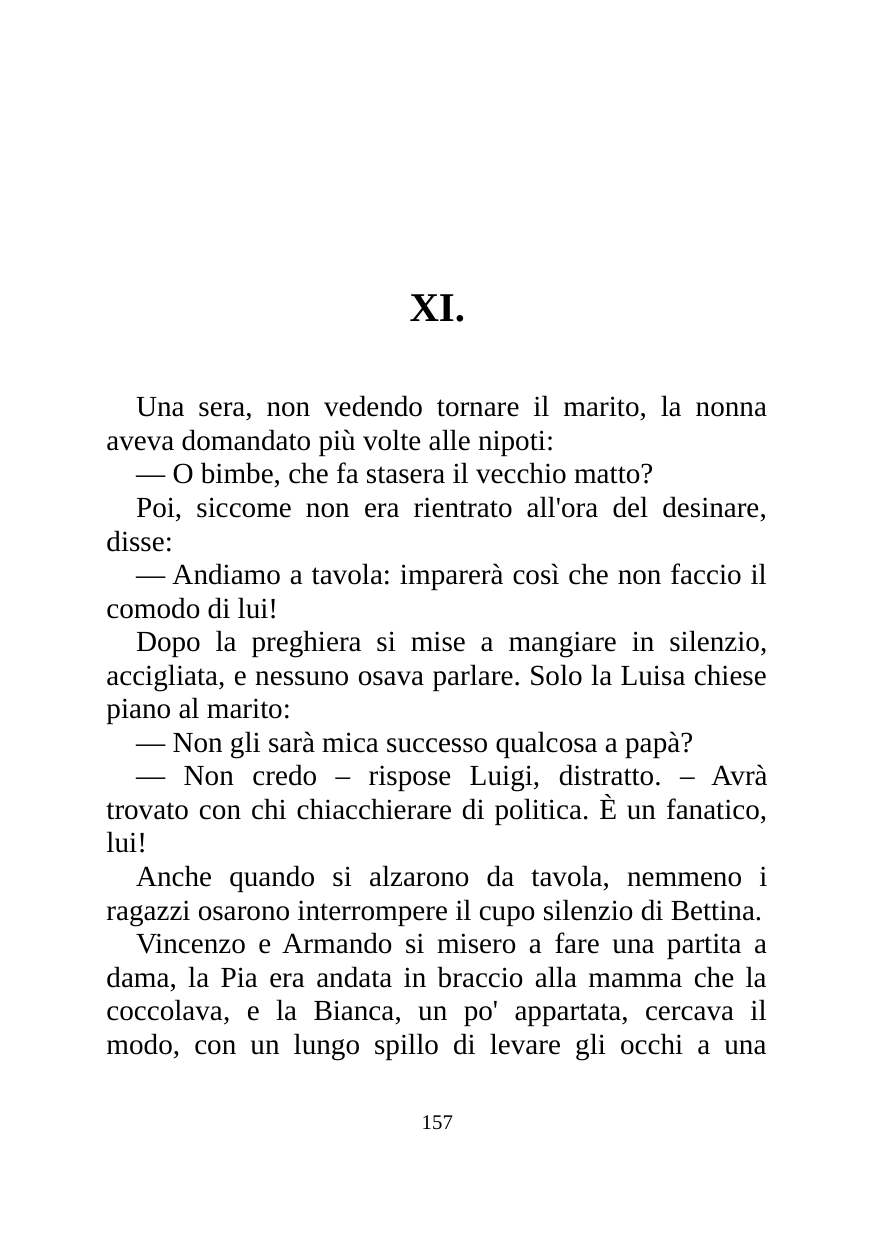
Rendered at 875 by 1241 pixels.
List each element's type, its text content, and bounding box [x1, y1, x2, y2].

text Anche quando si alzarono da tavola, nemmeno i ragazzi osarono interrompere il cupo silenzio di Bettina. [106, 859, 768, 926]
text — O bimbe, che fa stasera il vecchio matto? [106, 457, 768, 490]
text Dopo la preghiera si mise a mangiare in silenzio, accigliata, e nessuno osava parlare. Solo la Luisa chiese piano al marito: [106, 624, 768, 725]
text Una sera, non vedendo tornare il marito, la nonna aveva domandato più volte alle nipoti: [106, 389, 768, 457]
text — Non gli sarà mica successo qualcosa a papà? [106, 725, 768, 758]
text Vincenzo e Armando si misero a fare una partita a dama, la Pia era andata in braccio alla mamma che la coccolava, e la Bianca, un po' appartata, cercava il modo, con un lungo spillo di levare gli occhi a una [106, 926, 768, 1060]
subtitle XI. [106, 283, 768, 330]
text Poi, siccome non era rientrato all'ora del desinare, disse: [106, 490, 768, 557]
text — Andiamo a tavola: imparerà così che non faccio il comodo di lui! [106, 557, 768, 624]
text — Non credo – rispose Luigi, distratto. – Avrà trovato con chi chiacchierare di politica. È un fanatico, lui! [106, 758, 768, 859]
